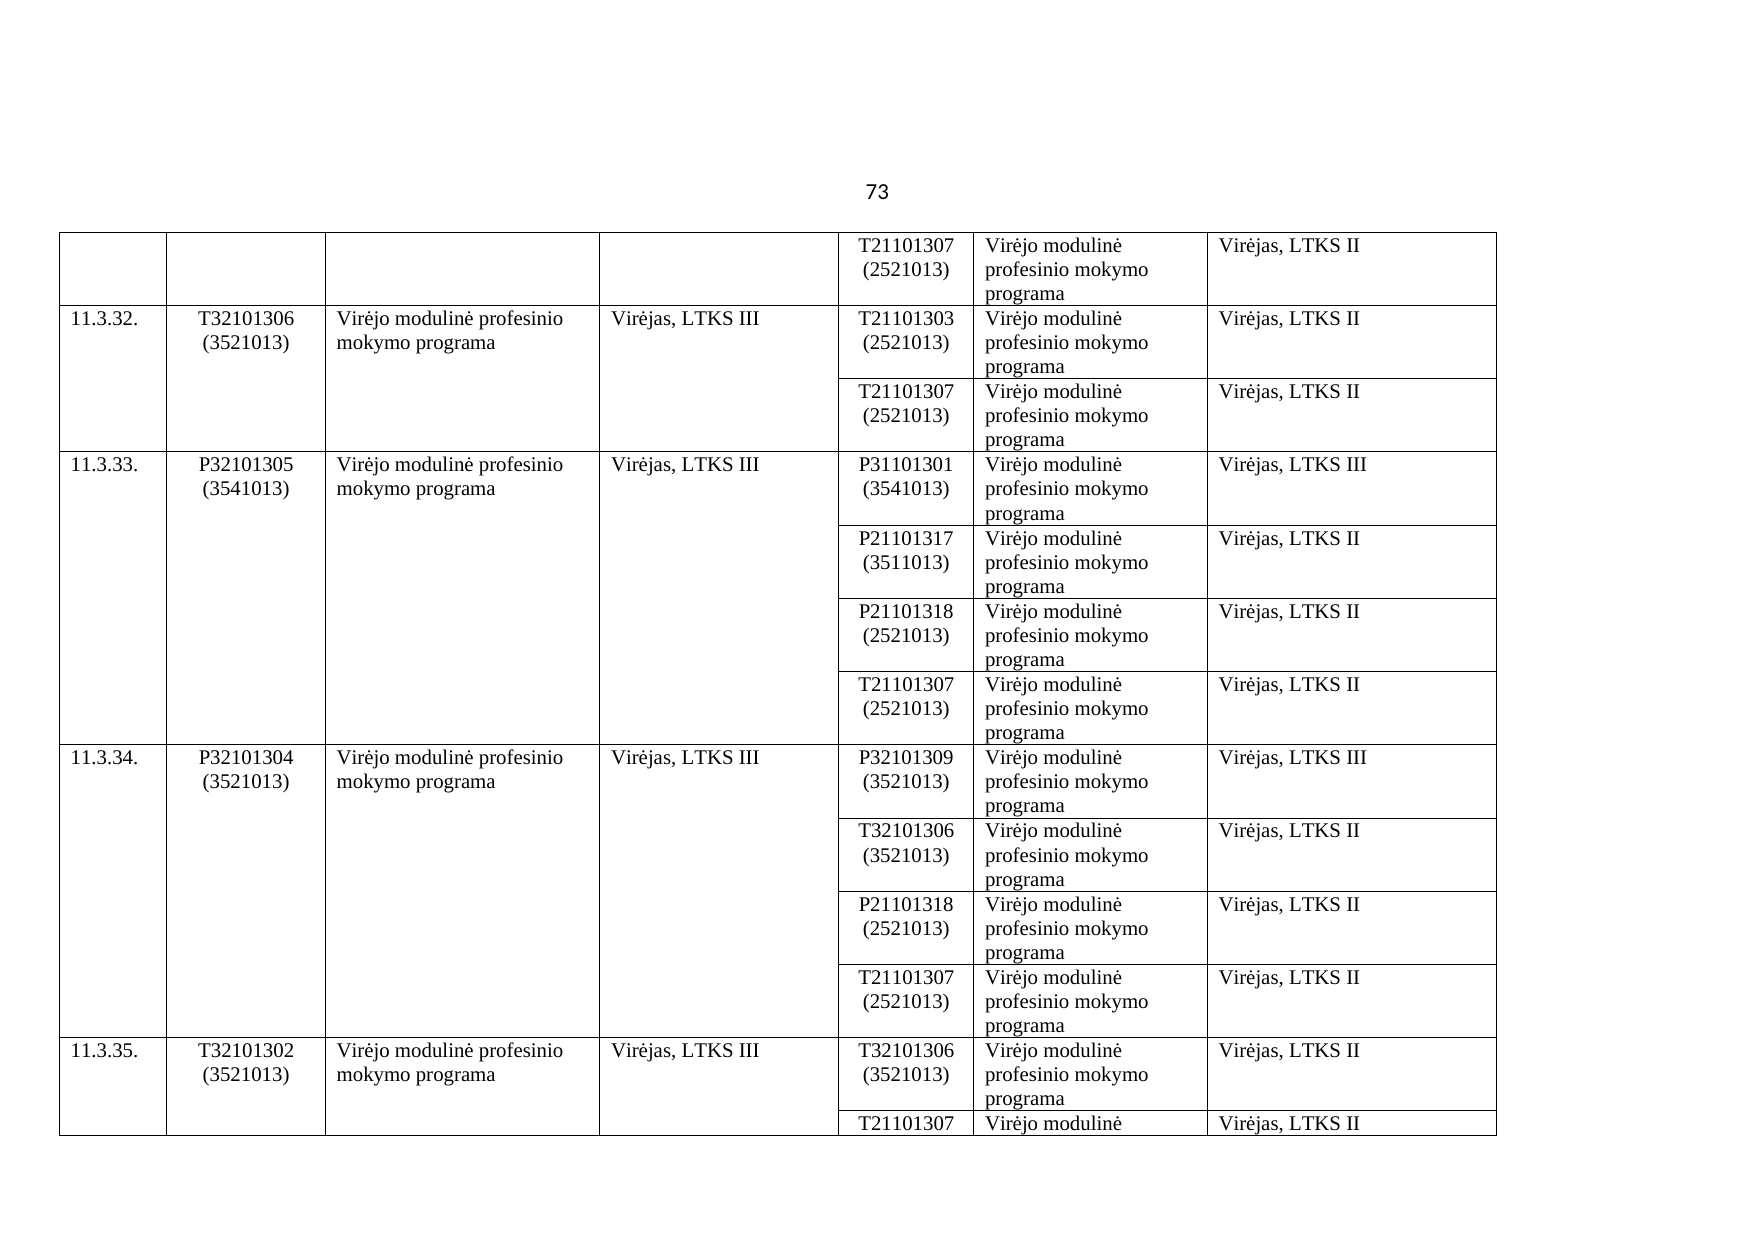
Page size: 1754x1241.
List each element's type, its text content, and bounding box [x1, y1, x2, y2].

table_cell Virėjo modulinė profesinio mokymo programa [326, 306, 599, 451]
table_cell [60, 233, 166, 305]
table_cell Virėjas, LTKS III [1208, 745, 1496, 817]
table_cell Virėjas, LTKS II [1208, 1038, 1496, 1110]
table_cell Virėjo modulinė profesinio mokymo programa [974, 306, 1207, 378]
table_cell Virėjo modulinė profesinio mokymo programa [974, 819, 1207, 891]
table_cell Virėjo modulinė profesinio mokymo programa [974, 1038, 1207, 1110]
table_cell T21101307 (2521013) [839, 233, 973, 305]
table_cell Virėjo modulinė profesinio mokymo programa [974, 672, 1207, 744]
table_cell 11.3.35. [60, 1038, 166, 1135]
table_cell Virėjas, LTKS II [1208, 526, 1496, 598]
table_cell T32101302 (3521013) [167, 1038, 325, 1135]
table_cell Virėjo modulinė [974, 1111, 1207, 1135]
table_cell P32101305 (3541013) [167, 452, 325, 744]
table_cell P32101304 (3521013) [167, 745, 325, 1037]
table_cell T21101307 (2521013) [839, 379, 973, 451]
table_cell Virėjo modulinė profesinio mokymo programa [974, 965, 1207, 1037]
table_cell Virėjo modulinė profesinio mokymo programa [326, 745, 599, 1037]
table_cell Virėjas, LTKS III [600, 745, 838, 1037]
table_cell P32101309 (3521013) [839, 745, 973, 817]
table_cell T32101306 (3521013) [839, 1038, 973, 1110]
table_cell Virėjo modulinė profesinio mokymo programa [974, 233, 1207, 305]
table_cell T32101306 (3521013) [167, 306, 325, 451]
table_cell P31101301 (3541013) [839, 452, 973, 524]
table_cell P21101318 (2521013) [839, 892, 973, 964]
table_cell Virėjo modulinė profesinio mokymo programa [326, 452, 599, 744]
table_cell T32101306 (3521013) [839, 819, 973, 891]
table_cell Virėjo modulinė profesinio mokymo programa [974, 452, 1207, 524]
table_cell Virėjas, LTKS II [1208, 306, 1496, 378]
table_cell [326, 233, 599, 305]
table_cell Virėjas, LTKS II [1208, 1111, 1496, 1135]
table_cell T21101303 (2521013) [839, 306, 973, 378]
table_cell 11.3.32. [60, 306, 166, 451]
table_cell Virėjo modulinė profesinio mokymo programa [974, 526, 1207, 598]
table_cell T21101307 [839, 1111, 973, 1135]
table_cell P21101318 (2521013) [839, 599, 973, 671]
table_cell T21101307 (2521013) [839, 672, 973, 744]
table_cell Virėjo modulinė profesinio mokymo programa [974, 599, 1207, 671]
table_cell Virėjas, LTKS II [1208, 672, 1496, 744]
table_cell Virėjas, LTKS III [1208, 452, 1496, 524]
table_cell Virėjas, LTKS III [600, 306, 838, 451]
table_cell Virėjo modulinė profesinio mokymo programa [974, 892, 1207, 964]
table_cell Virėjas, LTKS II [1208, 965, 1496, 1037]
table_cell Virėjas, LTKS II [1208, 892, 1496, 964]
table_cell [600, 233, 838, 305]
table_cell 11.3.34. [60, 745, 166, 1037]
table_cell T21101307 (2521013) [839, 965, 973, 1037]
table_cell Virėjas, LTKS II [1208, 379, 1496, 451]
table_cell 11.3.33. [60, 452, 166, 744]
table_cell [167, 233, 325, 305]
table_cell Virėjas, LTKS III [600, 452, 838, 744]
table_cell Virėjas, LTKS II [1208, 233, 1496, 305]
table_cell Virėjas, LTKS II [1208, 599, 1496, 671]
table_cell Virėjas, LTKS III [600, 1038, 838, 1135]
table_cell Virėjo modulinė profesinio mokymo programa [974, 745, 1207, 817]
table_cell Virėjo modulinė profesinio mokymo programa [326, 1038, 599, 1135]
table_cell P21101317 (3511013) [839, 526, 973, 598]
table_cell Virėjas, LTKS II [1208, 819, 1496, 891]
table_cell Virėjo modulinė profesinio mokymo programa [974, 379, 1207, 451]
